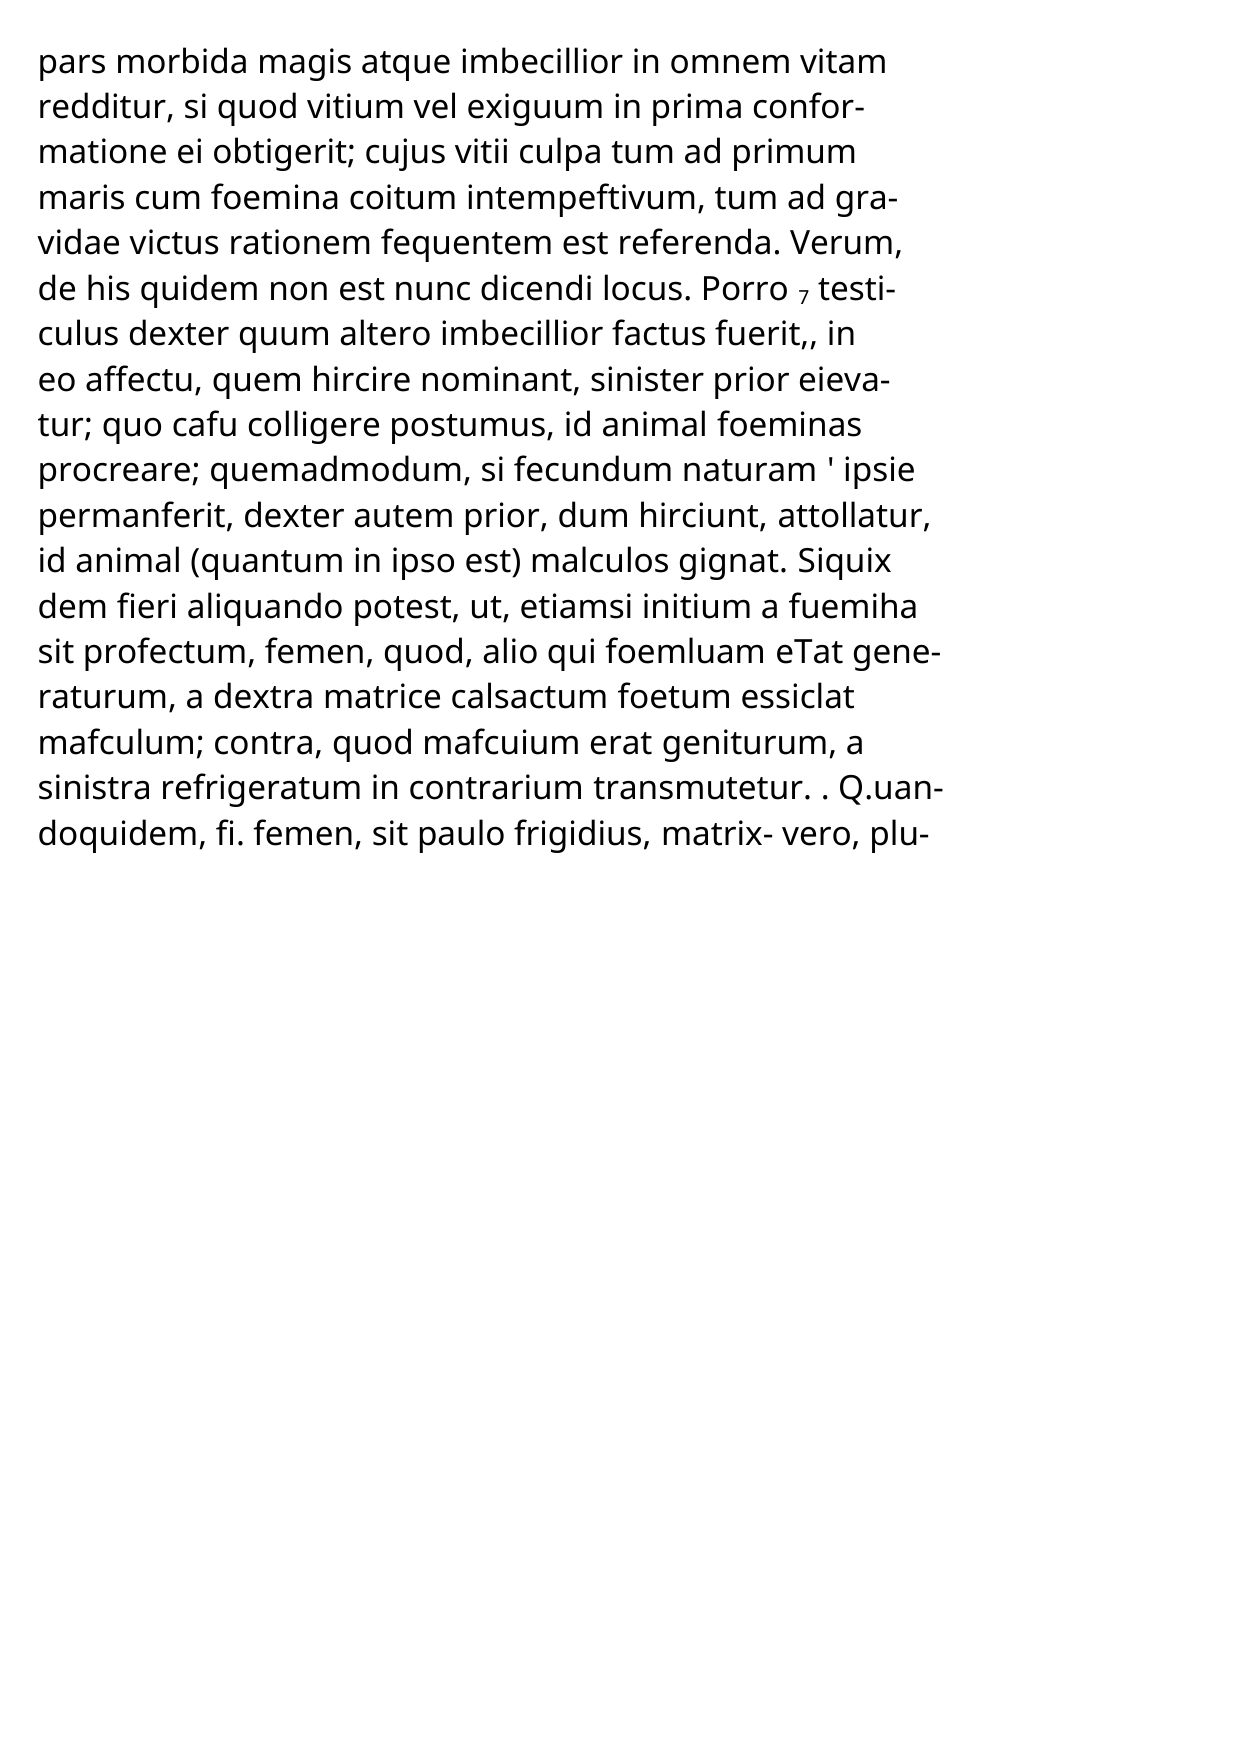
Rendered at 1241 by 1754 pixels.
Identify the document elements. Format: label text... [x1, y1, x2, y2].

text pars morbida magis atque imbecillior in omnem vitam redditur, si quod vitium vel exiguum in prima confor- matione ei obtigerit; cujus vitii culpa tum ad primum maris cum foemina coitum intempeftivum, tum ad gra- vidae victus rationem fequentem est referenda. Verum, de his quidem non est nunc dicendi locus. Porro 7 testi- culus dexter quum altero imbecillior factus fuerit,, in eo affectu, quem hircire nominant, sinister prior eieva- tur; quo cafu colligere postumus, id animal foeminas procreare; quemadmodum, si fecundum naturam ' ipsie permanferit, dexter autem prior, dum hirciunt, attollatur, id animal (quantum in ipso est) malculos gignat. Siquix dem fieri aliquando potest, ut, etiamsi initium a fuemiha sit profectum, femen, quod, alio qui foemluam eTat gene- raturum, a dextra matrice calsactum foetum essiclat mafculum; contra, quod mafcuium erat geniturum, a sinistra refrigeratum in contrarium transmutetur. . Q.uan- doquidem, fi. femen, sit paulo frigidius, matrix- vero, plu- [37, 37, 1203, 855]
